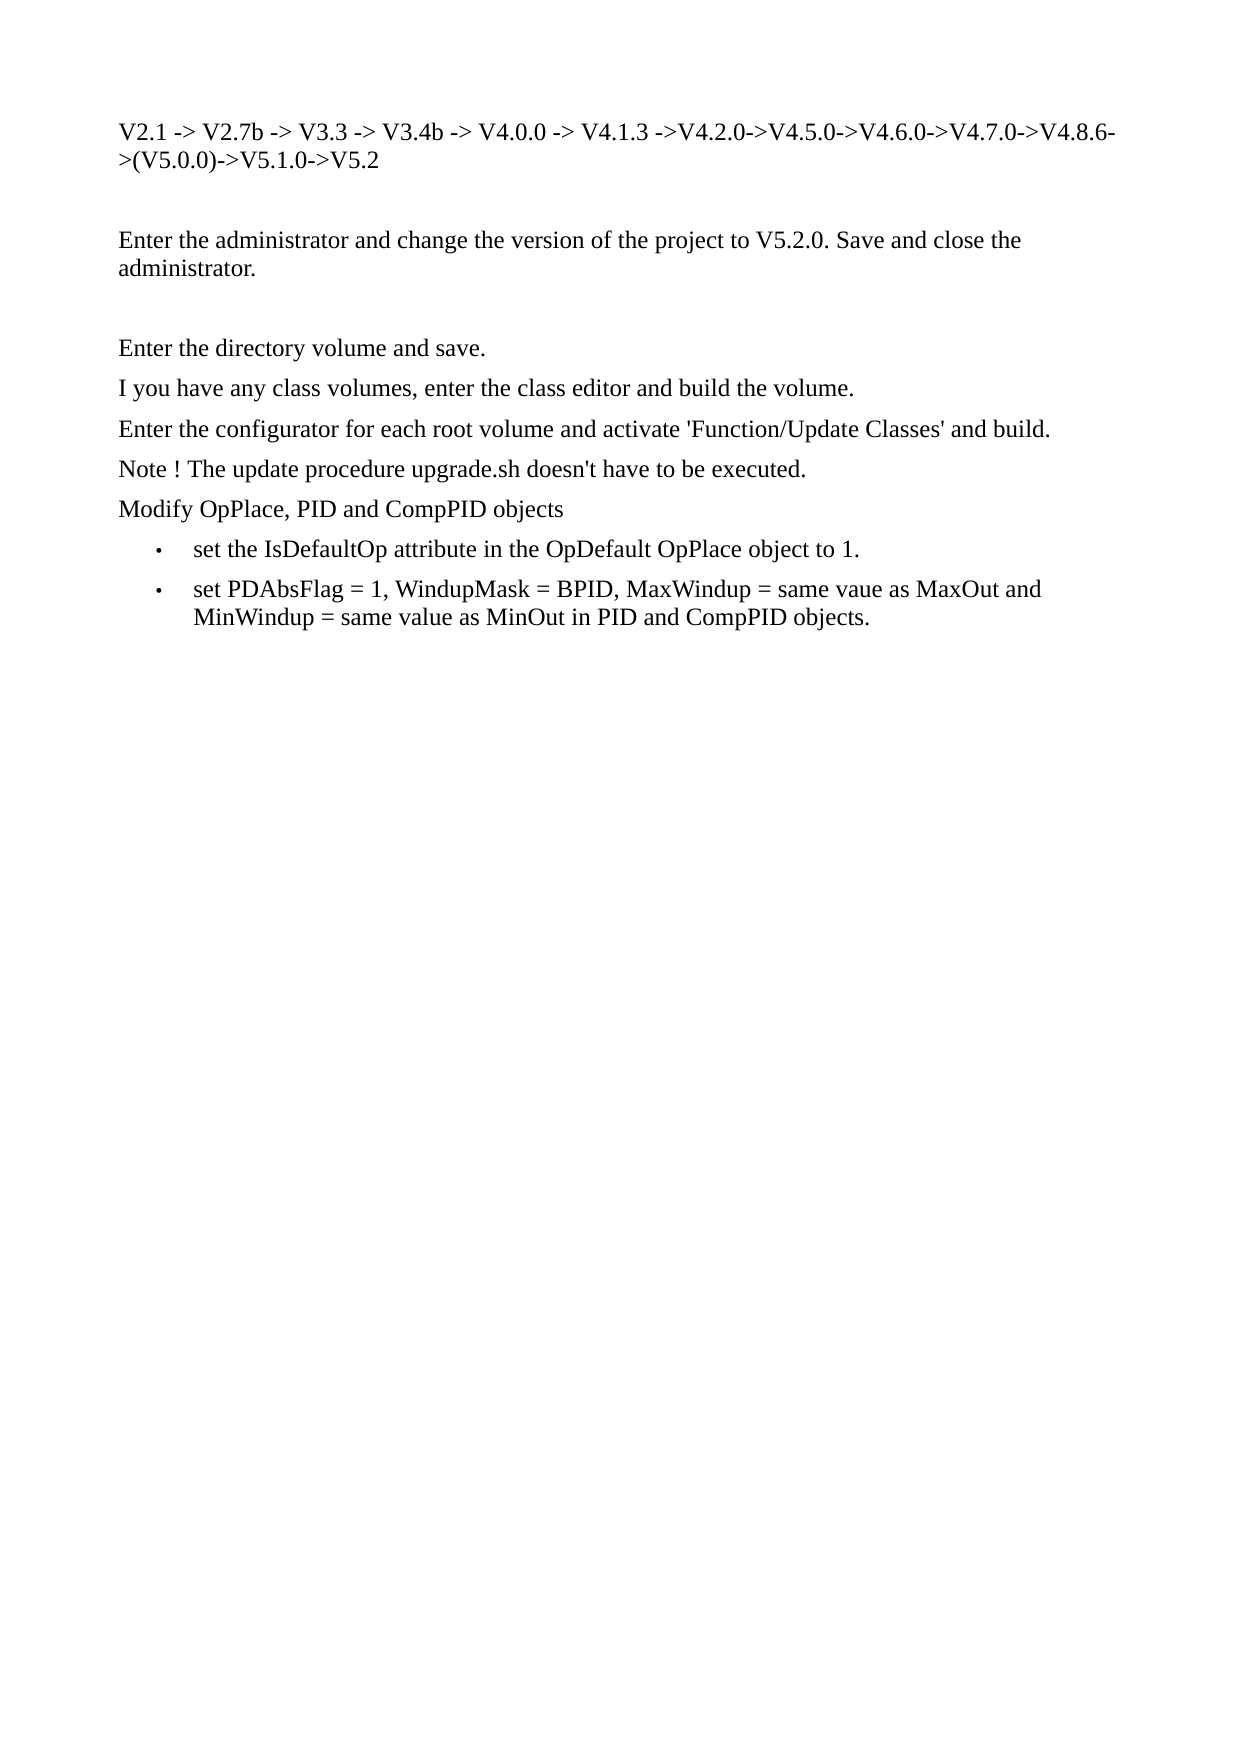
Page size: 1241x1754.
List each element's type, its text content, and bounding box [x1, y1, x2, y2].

text V2.1 -> V2.7b -> V3.3 -> V3.4b -> V4.0.0 -> V4.1.3 ->V4.2.0->V4.5.0->V4.6.0->V4.7.0->V4.8.6->(V5.0.0)->V5.1.0->V5.2 [118, 118, 1122, 173]
text Modify OpPlace, PID and CompPID objects [118, 495, 1122, 523]
text Enter the administrator and change the version of the project to V5.2.0. Save and close the administrator. [118, 226, 1122, 282]
text Note ! The update procedure upgrade.sh doesn't have to be executed. [118, 455, 1122, 483]
text I you have any class volumes, enter the class editor and build the volume. [118, 374, 1122, 402]
list set PDAbsFlag = 1, WindupMask = BPID, MaxWindup = same vaue as MaxOut and MinWindup = same value as MinOut in PID and CompPID objects. [156, 576, 1122, 631]
list set the IsDefaultOp attribute in the OpDefault OpPlace object to 1. [156, 535, 1122, 563]
text Enter the directory volume and save. [118, 334, 1122, 362]
text Enter the configurator for each root volume and activate 'Function/Update Classes' and build. [118, 415, 1122, 442]
